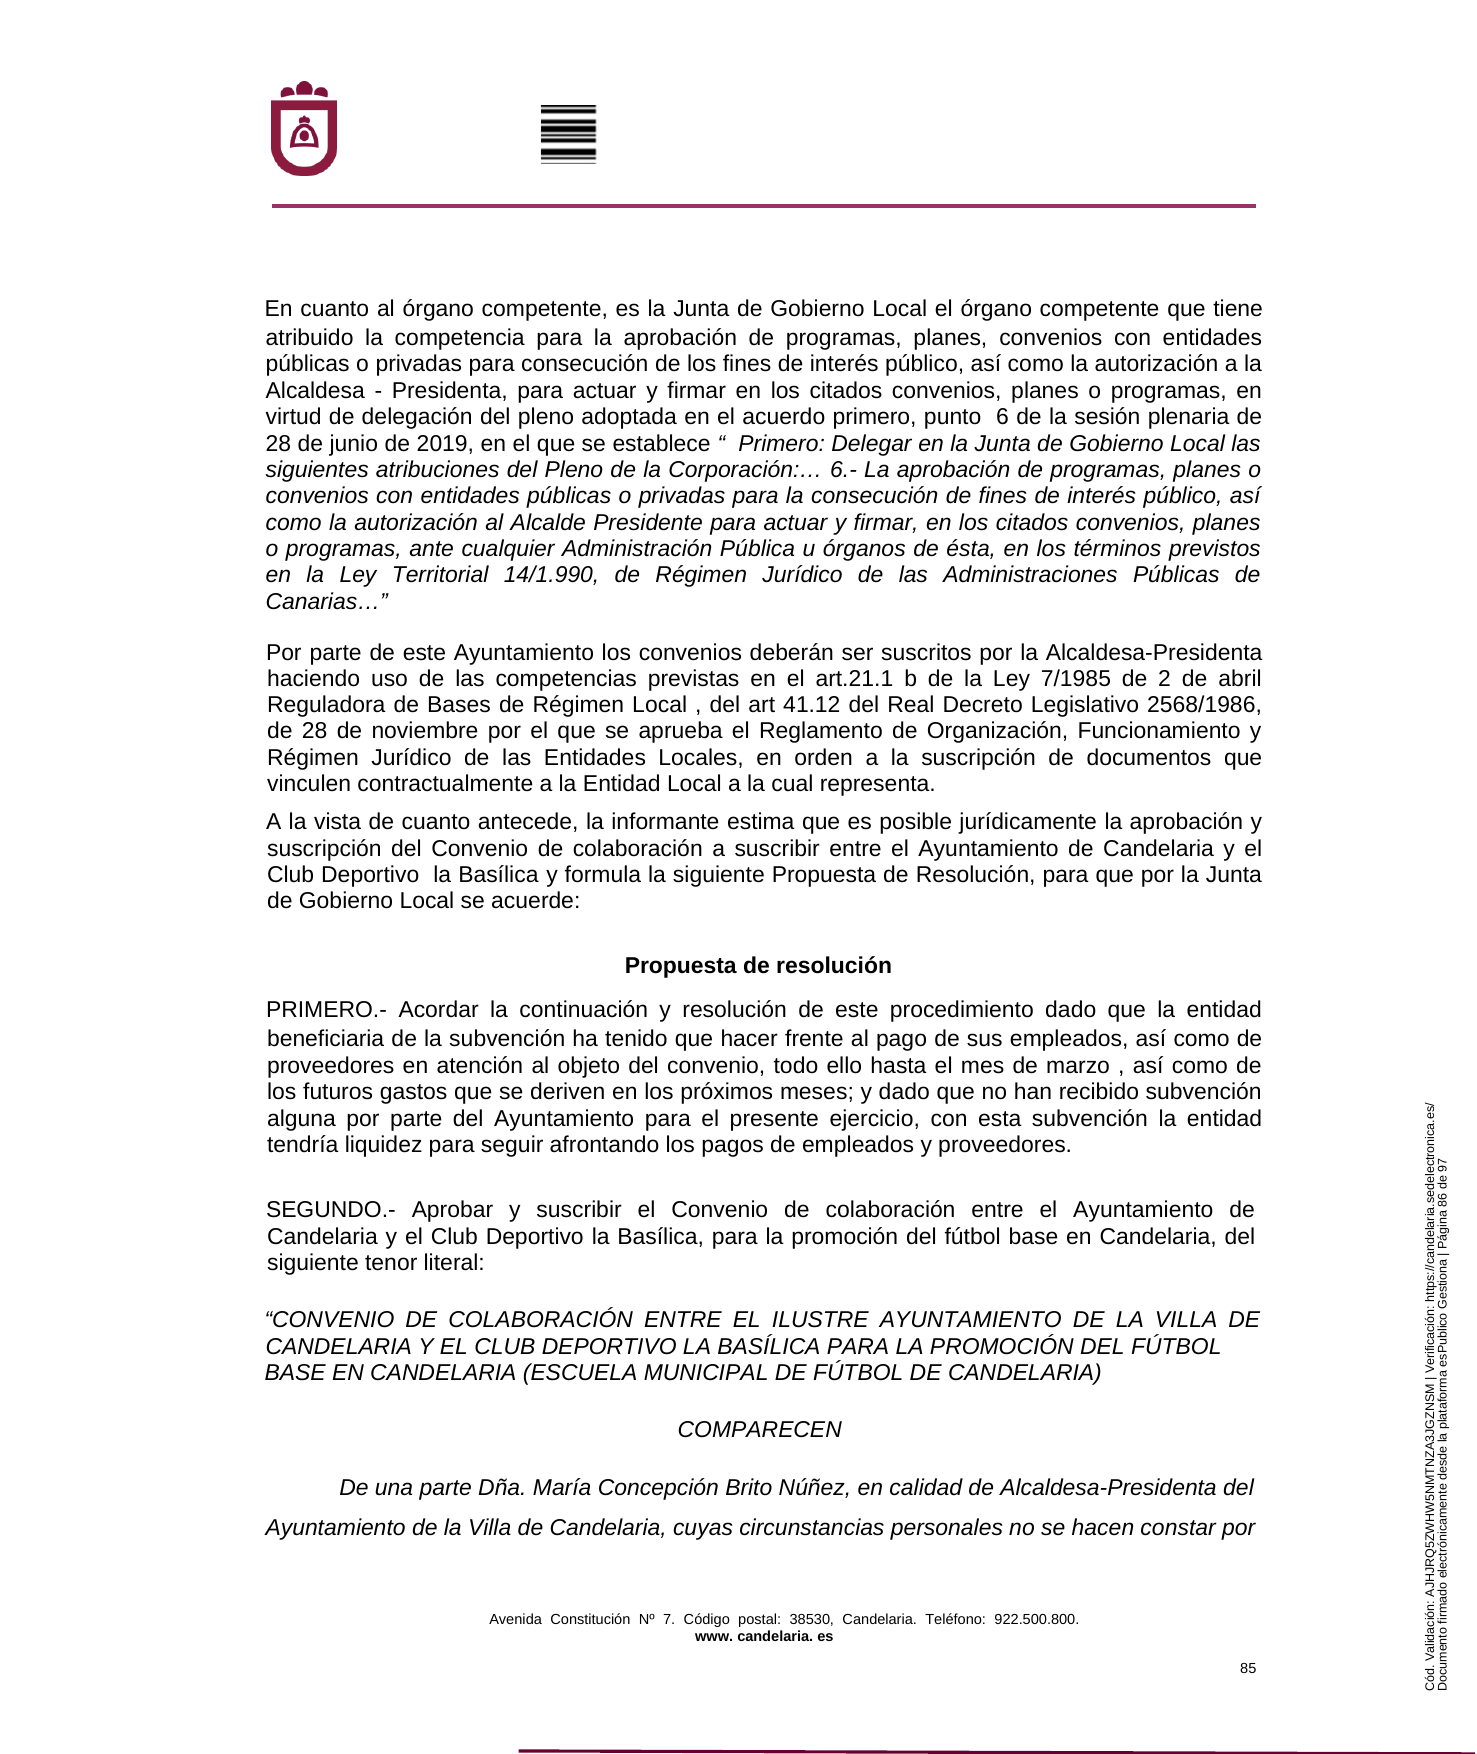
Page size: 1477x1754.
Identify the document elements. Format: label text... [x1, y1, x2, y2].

text Por parte de este Ayuntamiento los convenios deberán ser suscritos por la Alcaldesa-Presidenta haciendo uso de las competencias previstas en el art.21.1 b de la Ley 7/1985 de 2 de abril Reguladora de Bases de Régimen Local , del art 41.12 del Real Decreto Legislativo 2568/1986, de 28 de noviembre por el que se aprueba el Reglamento de Organización, Funcionamiento y Régimen Jurídico de las Entidades Locales, en orden a la suscripción de documentos que vinculen contractualmente a la Entidad Local a la cual representa. [266, 639, 1263, 796]
text En cuanto al órgano competente, es la Junta de Gobierno Local el órgano competente que tiene atribuido la competencia para la aprobación de programas, planes, convenios con entidades públicas o privadas para consecución de los fines de interés público, así como la autorización a la Alcaldesa - Presidenta, para actuar y firmar en los citados convenios, planes o programas, en virtud de delegación del pleno adoptada en el acuerdo primero, punto 6 de la sesión plenaria de 28 de junio de 2019, en el que se establece “ Primero: Delegar en la Junta de Gobierno Local las siguientes atribuciones del Pleno de la Corporación:… 6.- La aprobación de programas, planes o convenios con entidades públicas o privadas para la consecución de fines de interés público, así como la autorización al Alcalde Presidente para actuar y firmar, en los citados convenios, planes o programas, ante cualquier Administración Pública u órganos de ésta, en los términos previstos en la Ley Territorial 14/1.990, de Régimen Jurídico de las Administraciones Públicas de Canarias…” [264, 295, 1263, 614]
subtitle Propuesta de resolución [333, 952, 1196, 978]
text BASE EN CANDELARIA (ESCUELA MUNICIPAL DE FÚTBOL DE CANDELARIA) [264, 1359, 1263, 1386]
text SEGUNDO.- Aprobar y suscribir el Convenio de colaboración entre el Ayuntamiento de Candelaria y el Club Deportivo la Basílica, para la promoción del fútbol base en Candelaria, del siguiente tenor literal: [266, 1197, 1256, 1275]
text COMPARECEN [332, 1416, 1196, 1442]
text A la vista de cuanto antecede, la informante estima que es posible jurídicamente la aprobación y suscripción del Convenio de colaboración a suscribir entre el Ayuntamiento de Candelaria y el Club Deportivo la Basílica y formula la siguiente Propuesta de Resolución, para que por la Junta de Gobierno Local se acuerde: [266, 809, 1263, 913]
text PRIMERO.- Acordar la continuación y resolución de este procedimiento dado que la entidad beneficiaria de la subvención ha tenido que hacer frente al pago de sus empleados, así como de proveedores en atención al objeto del convenio, todo ello hasta el mes de marzo , así como de los futuros gastos que se deriven en los próximos meses; y dado que no han recibido subvención alguna por parte del Ayuntamiento para el presente ejercicio, con esta subvención la entidad tendría liquidez para seguir afrontando los pagos de empleados y proveedores. [266, 991, 1263, 1158]
text “CONVENIO DE COLABORACIÓN ENTRE EL ILUSTRE AYUNTAMIENTO DE LA VILLA DE CANDELARIA Y EL CLUB DEPORTIVO LA BASÍLICA PARA LA PROMOCIÓN DEL FÚTBOL [264, 1306, 1263, 1359]
text De una parte Dña. María Concepción Brito Núñez, en calidad de Alcaldesa-Presidenta del Ayuntamiento de la Villa de Candelaria, cuyas circunstancias personales no se hacen constar por [264, 1472, 1264, 1541]
